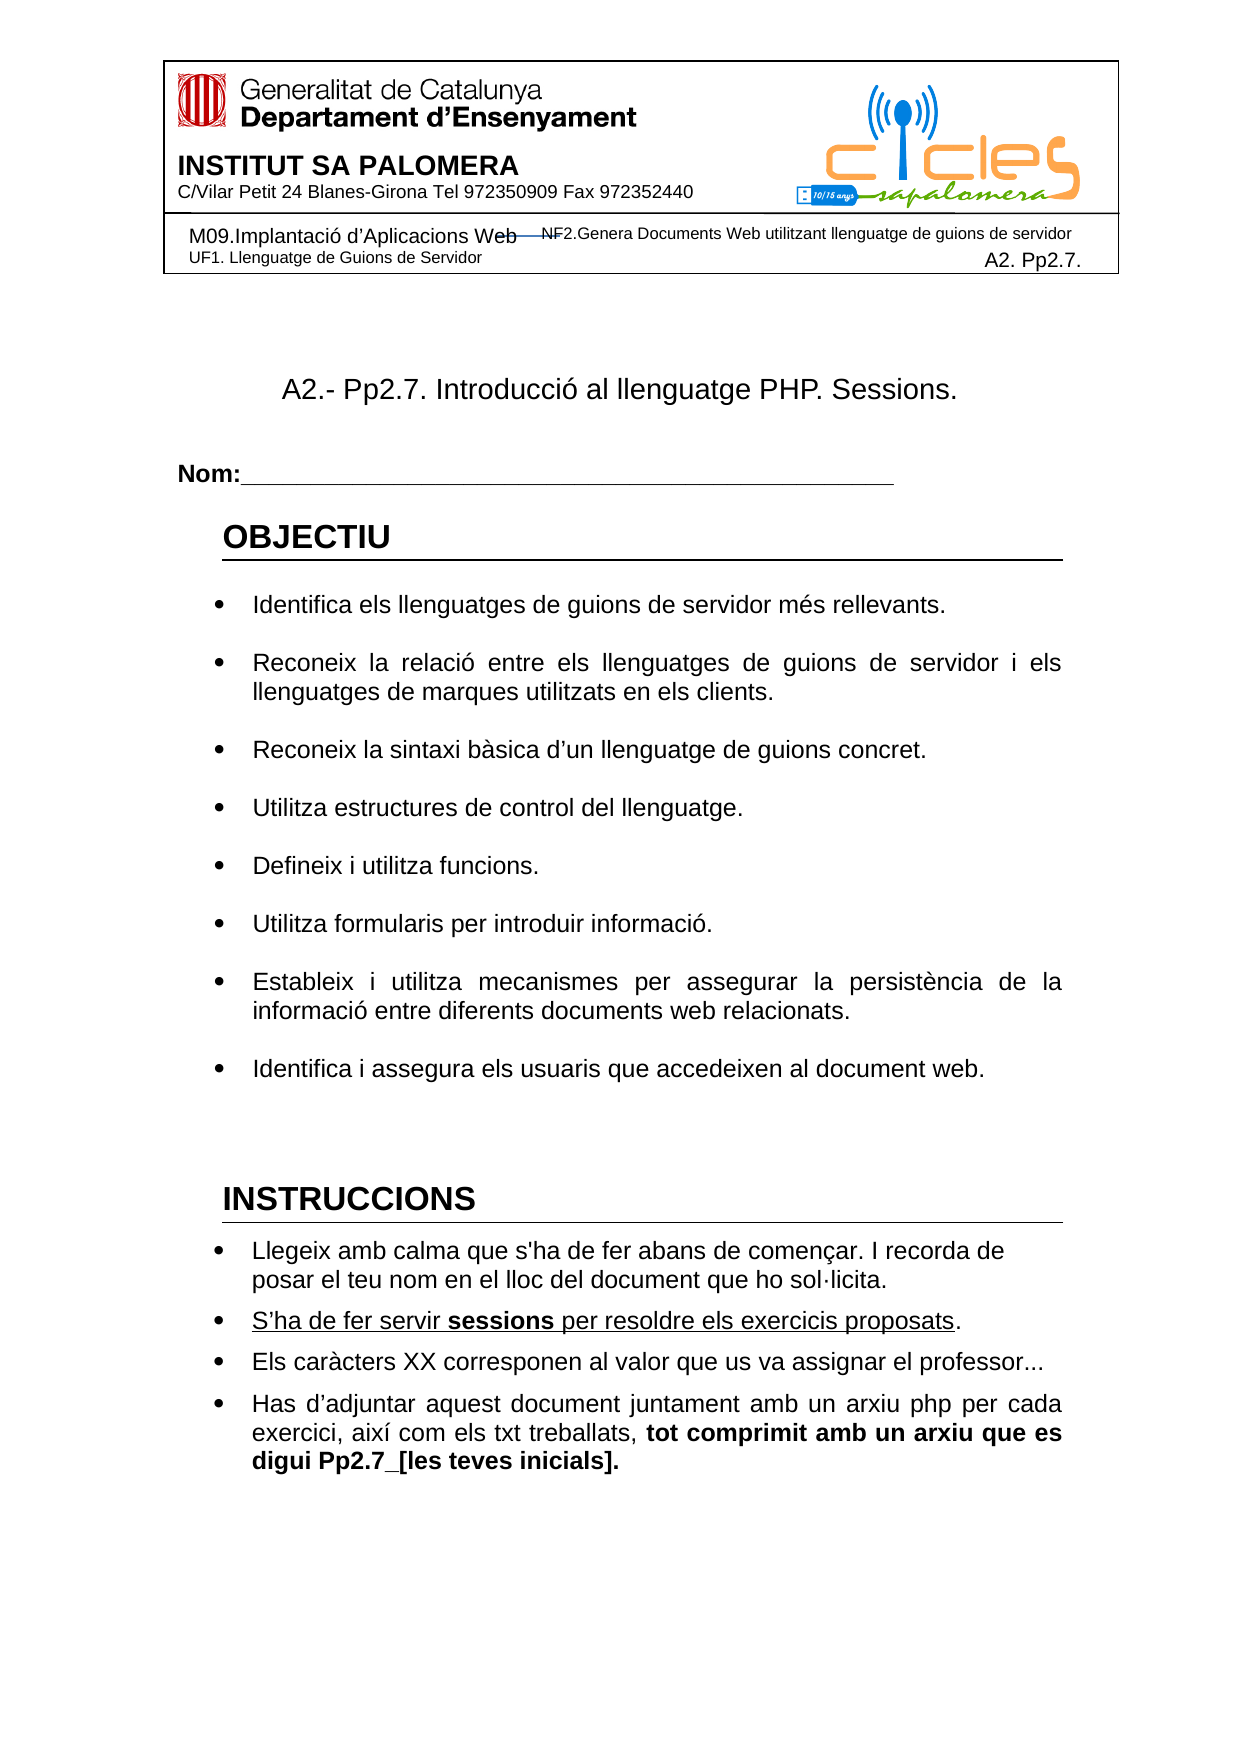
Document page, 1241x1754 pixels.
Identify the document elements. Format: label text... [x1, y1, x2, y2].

list Defineix i utilitza funcions. [215, 851, 1063, 880]
subtitle INSTRUCCIONS [222, 1179, 1063, 1222]
text A2.- Pp2.7. Introducció al llenguatge PHP. Sessions. [177, 372, 1063, 406]
list Utilitza estructures de control del llenguatge. [215, 793, 1063, 822]
list Reconeix la relació entre els llenguatges de guions de servidor i els llenguatges de marques utilitzats en els clients. [215, 648, 1063, 706]
list Estableix i utilitza mecanismes per assegurar la persistència de la informació entre diferents documents web relacionats. [215, 967, 1063, 1024]
picture [791, 71, 1085, 218]
list Els caràcters XX corresponen al valor que us va assignar el professor... [214, 1347, 1063, 1376]
list Reconeix la sintaxi bàsica d’un llenguatge de guions concret. [215, 735, 1063, 764]
list Identifica els llenguatges de guions de servidor més rellevants. [215, 590, 1063, 619]
list Identifica i assegura els usuaris que accedeixen al document web. [215, 1054, 1063, 1082]
list Llegeix amb calma que s'ha de fer abans de començar. I recorda de posar el teu nom en el lloc del document que ho sol·licita. [214, 1236, 1063, 1293]
list S’ha de fer servir sessions per resoldre els exercicis proposats. [214, 1306, 1063, 1335]
subtitle OBJECTIU [222, 517, 1063, 559]
text Nom:_______________________________________________ [177, 456, 1063, 487]
list Has d’adjuntar aquest document juntament amb un arxiu php per cada exercici, així com els txt treballats, tot comprimit amb un arxiu que es digui Pp2.7_[les teves inicials]. [214, 1389, 1063, 1475]
list Utilitza formularis per introduir informació. [215, 909, 1063, 938]
